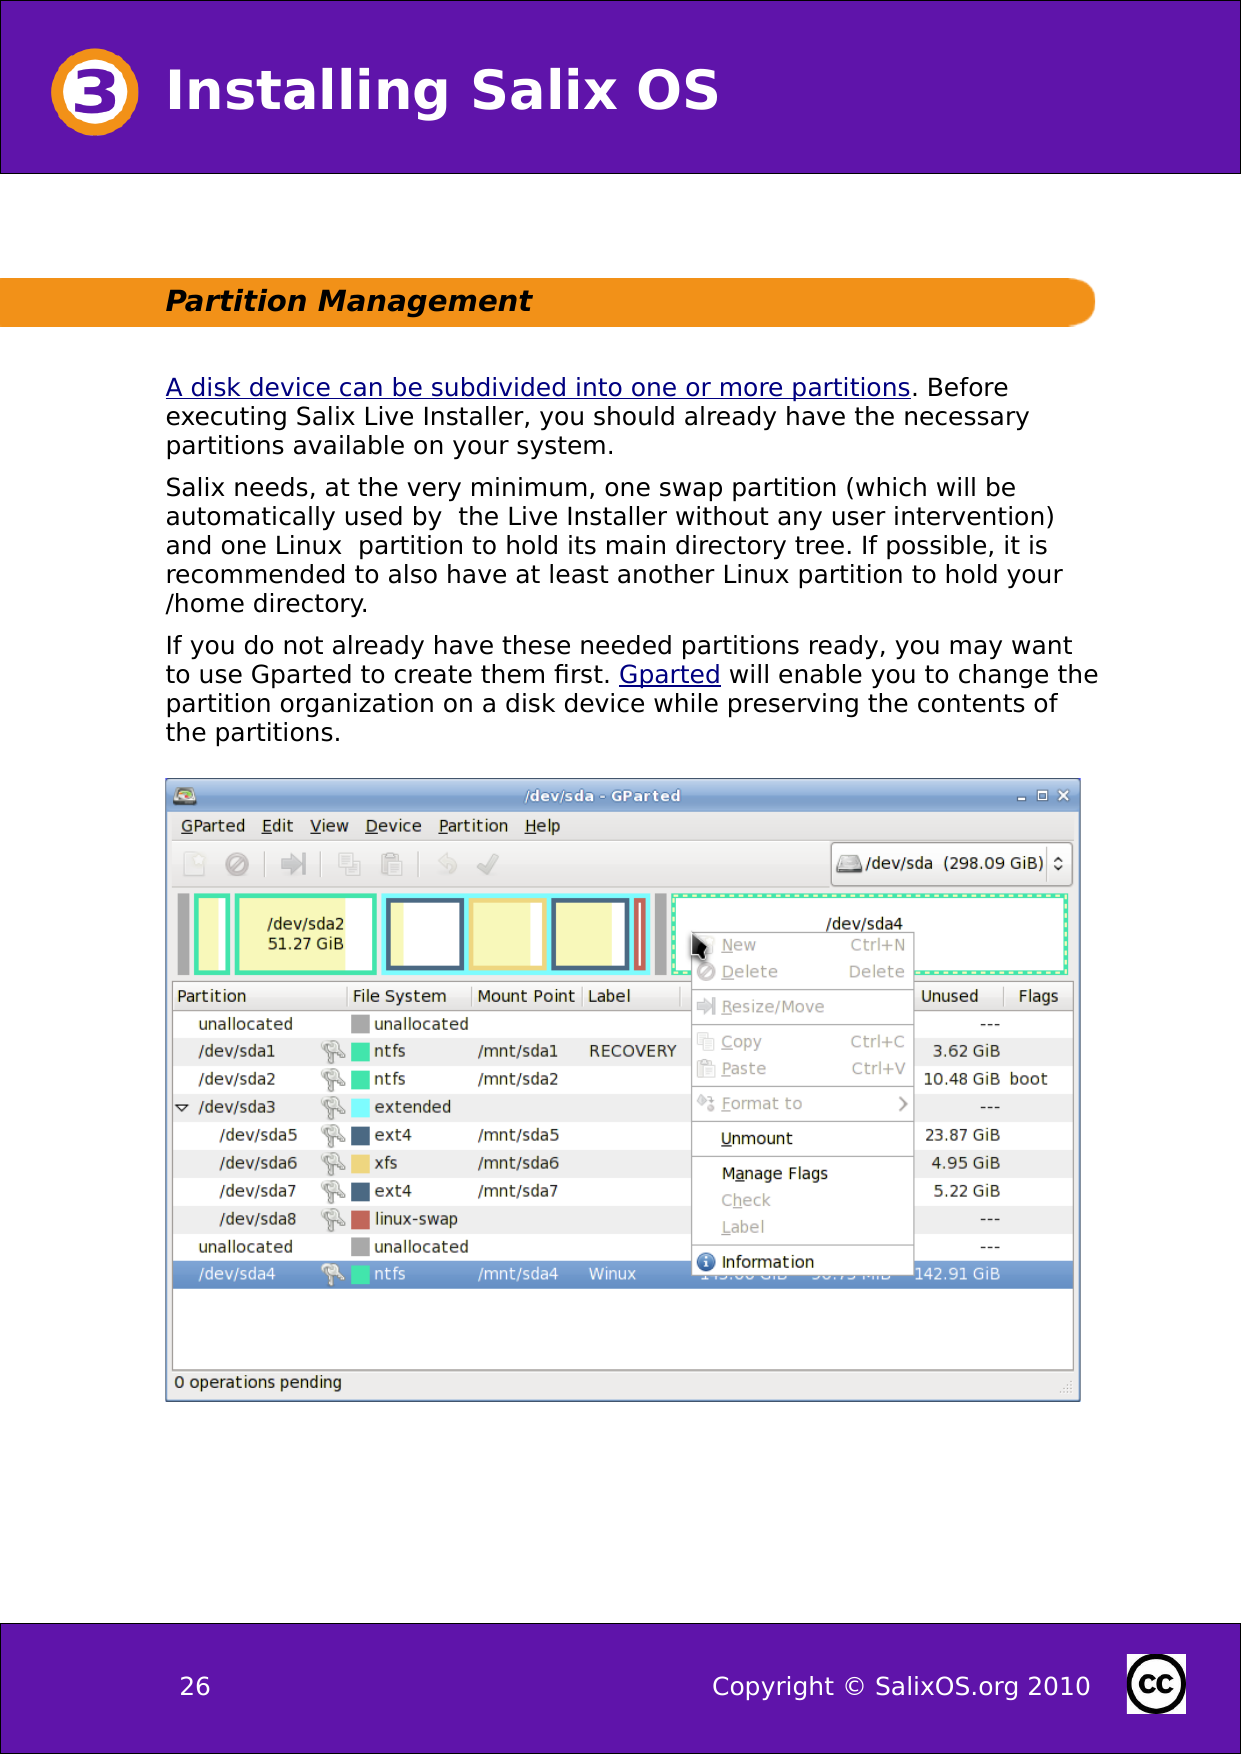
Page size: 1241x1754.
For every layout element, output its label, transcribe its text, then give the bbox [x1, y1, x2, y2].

picture [0, 278, 1096, 327]
text If you do not already have these needed partitions ready, you may want to use Gparted to create them first. Gparted will enable you to change the partition organization on a disk device while preserving the contents of the partitions. [165, 631, 1104, 748]
text A disk device can be subdivided into one or more partitions. Before executing Salix Live Installer, you should already have the necessary partitions available on your system. [165, 373, 1104, 460]
picture [1126, 1654, 1186, 1714]
text Salix needs, at the very minimum, one swap partition (which will be automatically used by the Live Installer without any user intervention) and one Linux partition to hold its main directory tree. If possible, it is recommended to also have at least another Linux partition to hold your /home directory. [165, 473, 1104, 618]
picture [165, 778, 1081, 1402]
picture [50, 47, 139, 136]
